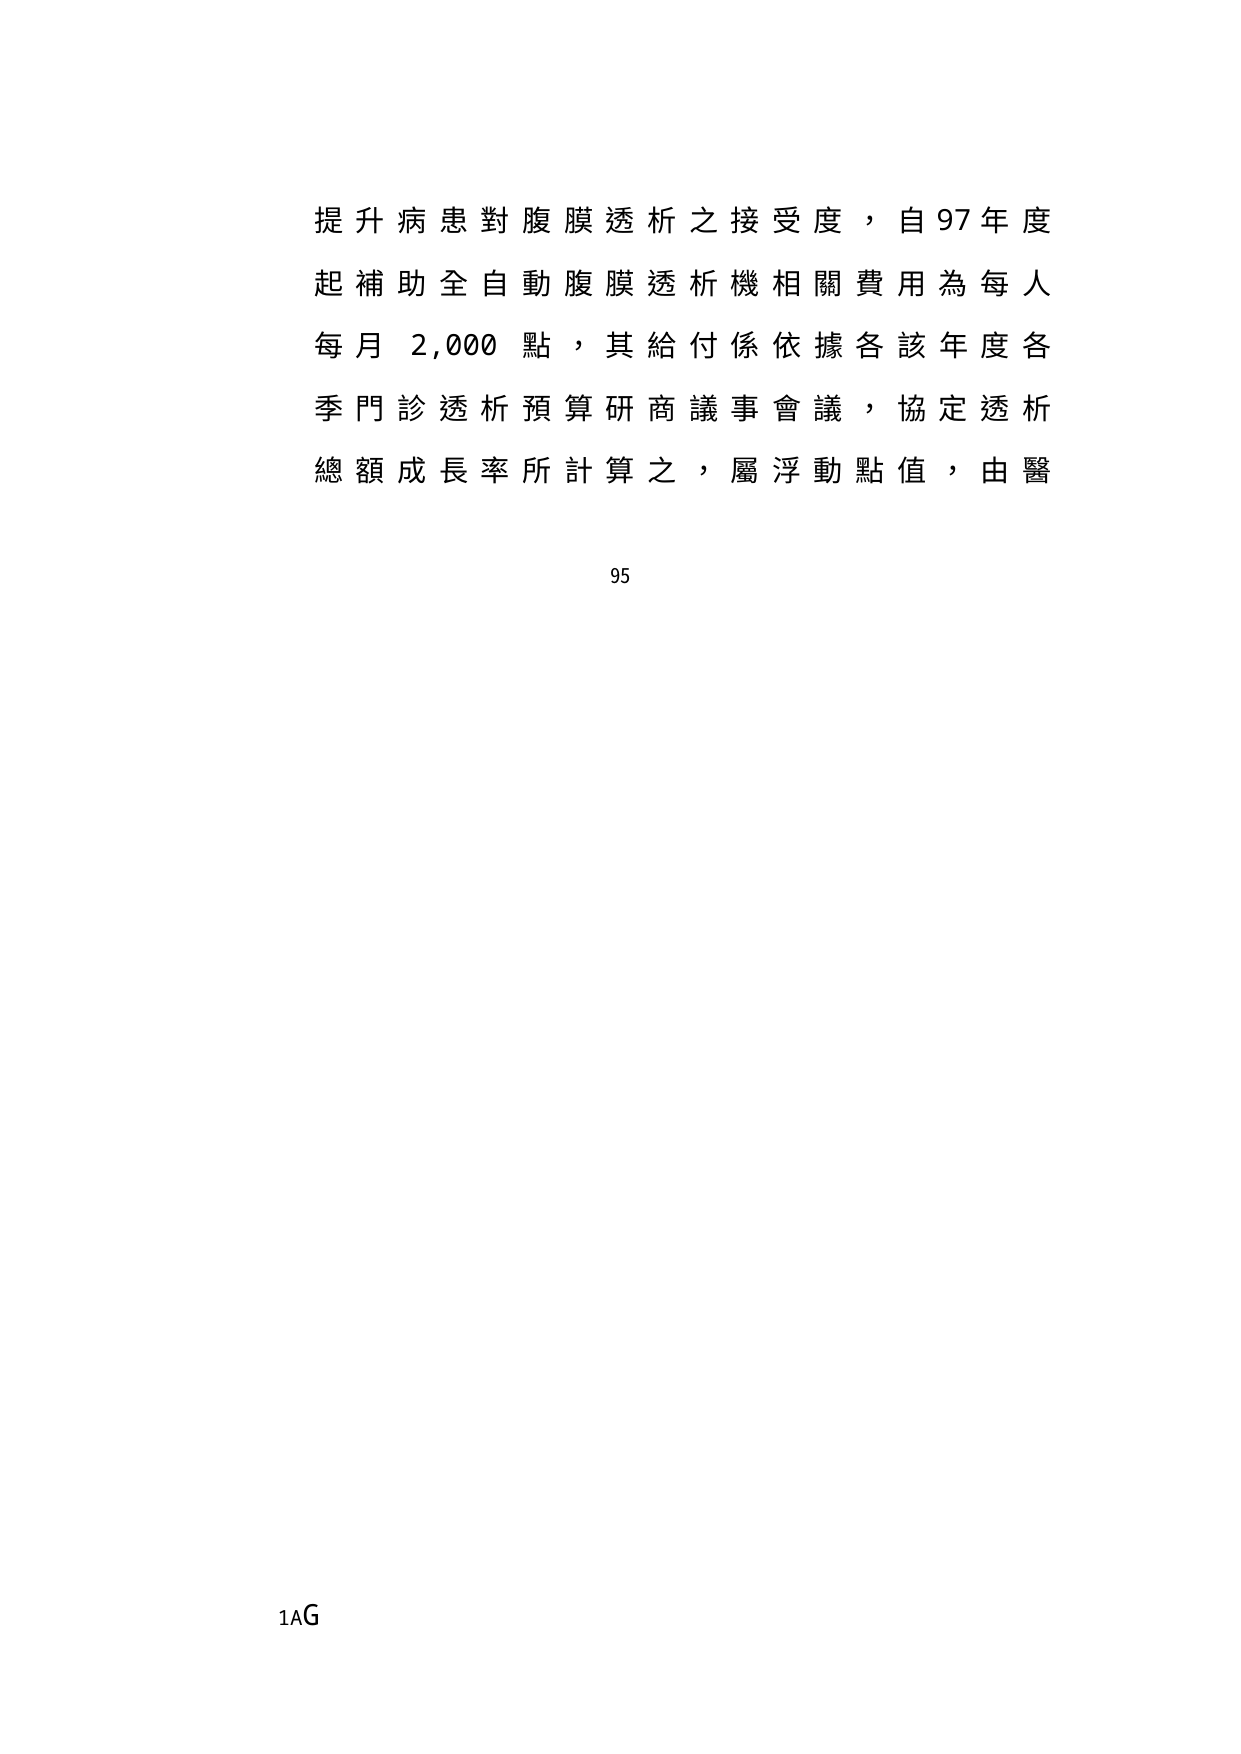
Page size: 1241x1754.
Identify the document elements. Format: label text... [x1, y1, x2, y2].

text 提升病患對腹膜透析之接受度，自97年度起補助全自動腹膜透析機相關費用為每人每月2,000點，其給付係依據各該年度各季門診透析預算研商議事會議，協定透析總額成長率所計算之，屬浮動點值，由醫 [271, 177, 1058, 490]
